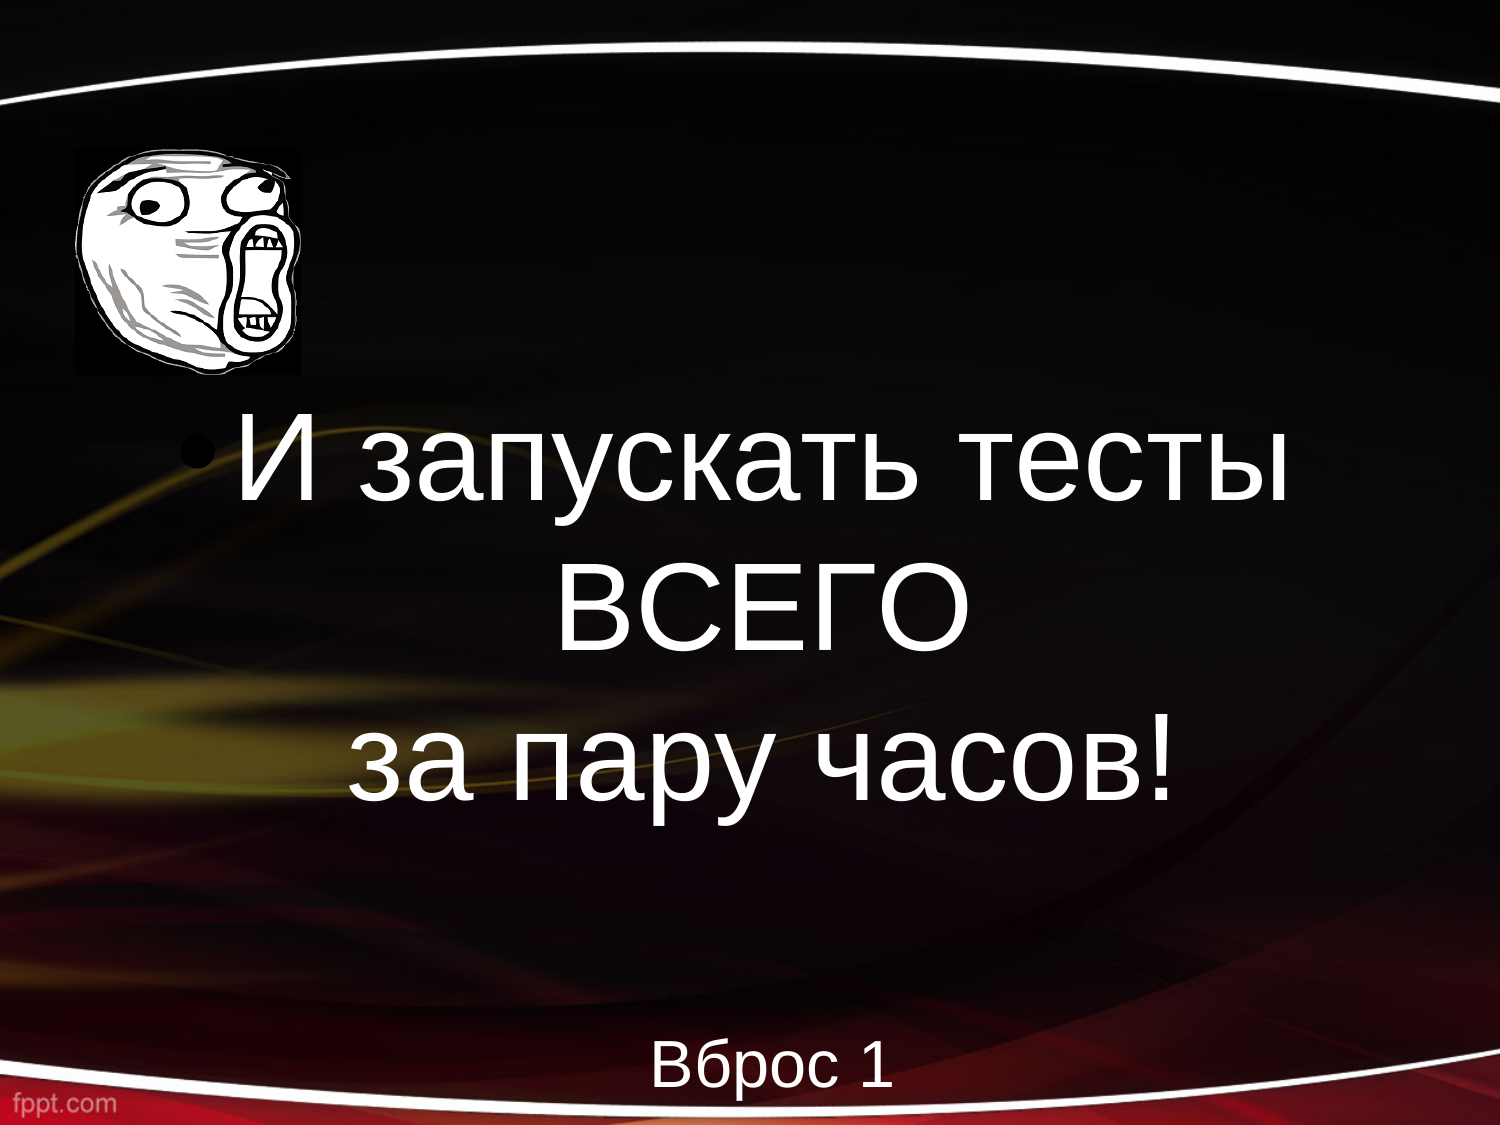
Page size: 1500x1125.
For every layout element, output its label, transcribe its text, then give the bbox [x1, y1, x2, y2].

list И запускать тесты ВСЕГО за пару часов! [162, 345, 1308, 856]
title Вброс 1 [450, 967, 1096, 1125]
picture [0, 0, 1500, 1125]
